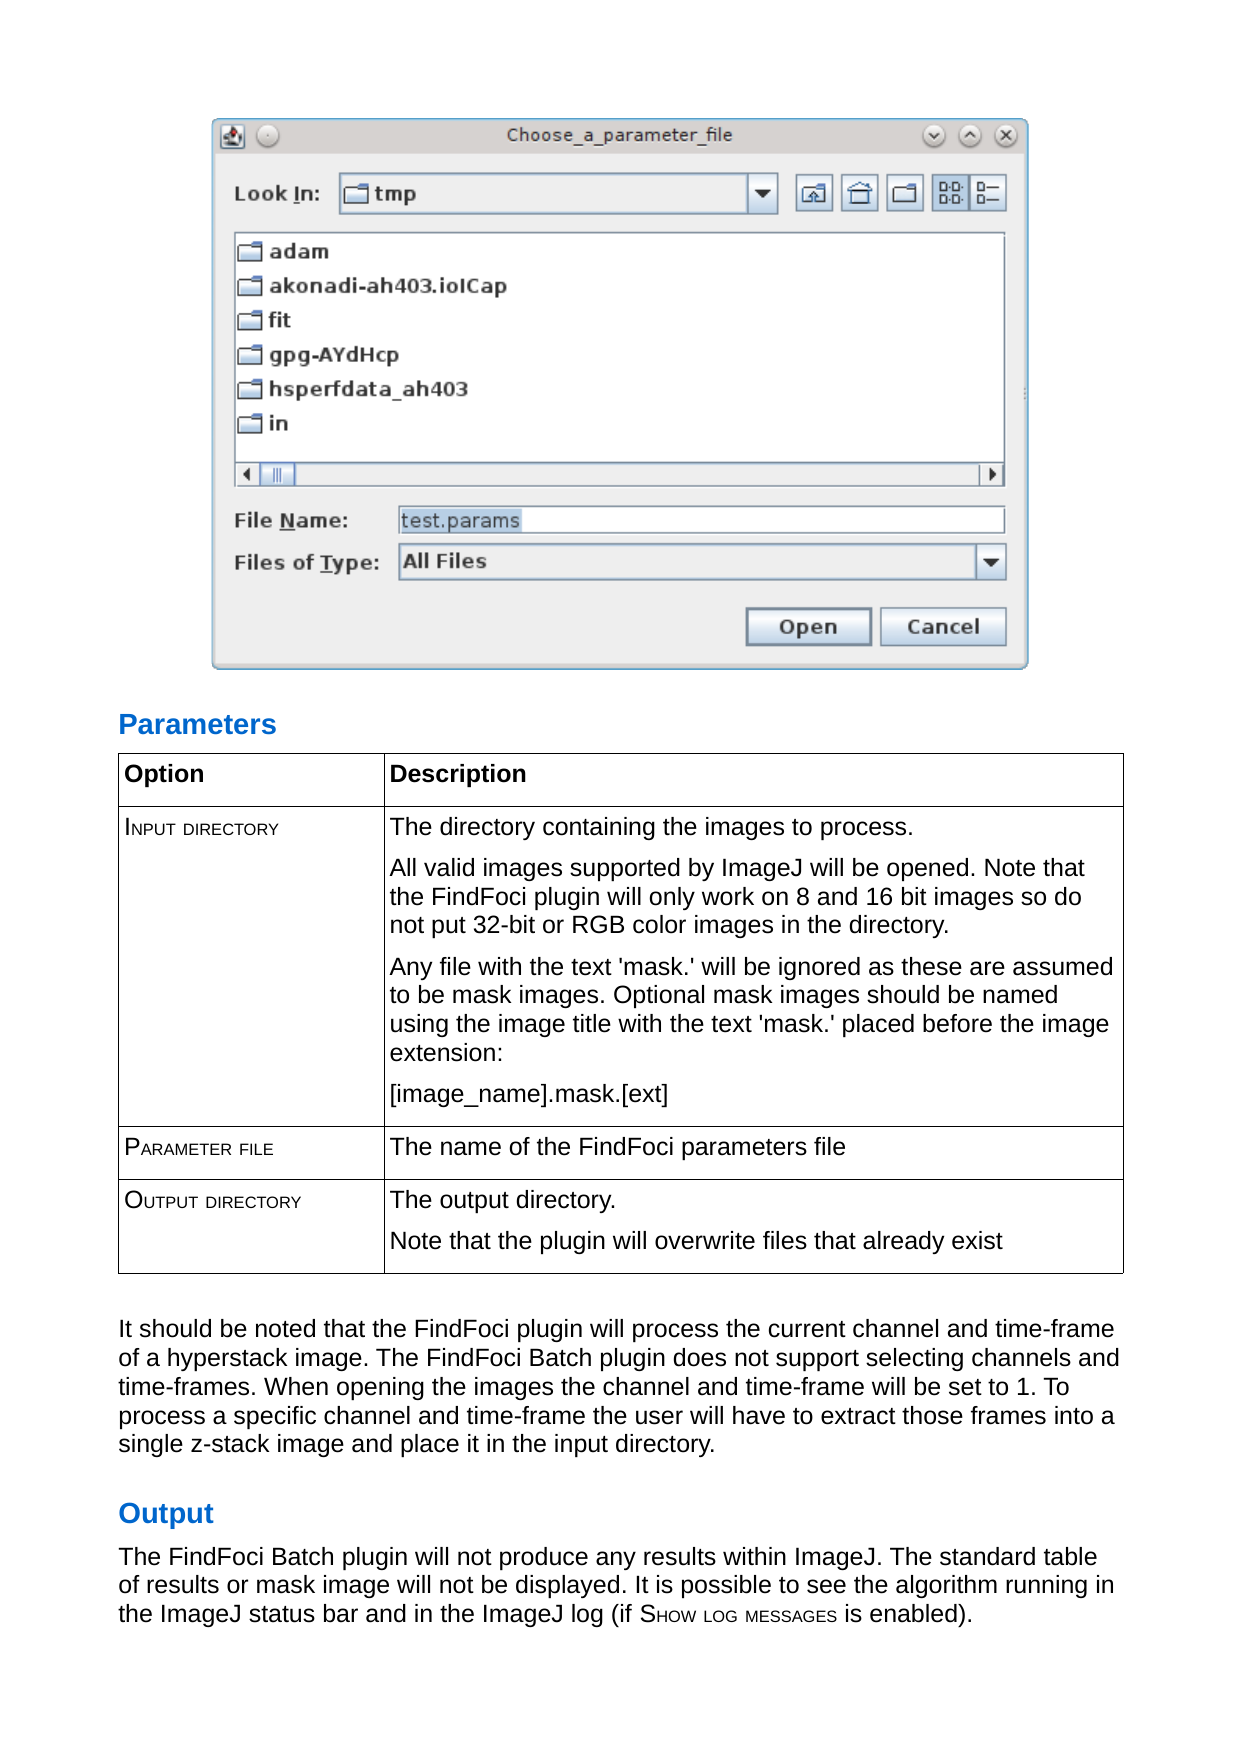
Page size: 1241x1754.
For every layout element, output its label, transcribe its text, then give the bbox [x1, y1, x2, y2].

picture [211, 118, 1029, 670]
table_cell Input directory [119, 807, 384, 1126]
subtitle Parameters [118, 707, 1122, 741]
table_header Option [119, 754, 384, 806]
table_header Description [385, 754, 1123, 806]
table_cell The output directory. Note that the plugin will overwrite files that already exist [385, 1180, 1123, 1273]
table_cell Parameter file [119, 1127, 384, 1179]
table_cell The directory containing the images to process. All valid images supported by ImageJ will be opened. Note that the FindFoci plugin will only work on 8 and 16 bit images so do not put 32-bit or RGB color images in the directory. Any file with the text 'mask.' will be ignored as these are assumed to be mask images. Optional mask images should be named using the image title with the text 'mask.' placed before the image extension: [image_name].mask.[ext] [385, 807, 1123, 1126]
table_cell Output directory [119, 1180, 384, 1273]
text It should be noted that the FindFoci plugin will process the current channel and time-frame of a hyperstack image. The FindFoci Batch plugin does not support selecting channels and time-frames. When opening the images the channel and time-frame will be set to 1. To process a specific channel and time-frame the user will have to extract those frames into a single z-stack image and place it in the input directory. [118, 1314, 1122, 1458]
text The FindFoci Batch plugin will not produce any results within ImageJ. The standard table of results or mask image will not be displayed. It is possible to see the algorithm running in the ImageJ status bar and in the ImageJ log (if Show log messages is enabled). [118, 1542, 1122, 1628]
table_cell The name of the FindFoci parameters file [385, 1127, 1123, 1179]
subtitle Output [118, 1496, 1122, 1529]
